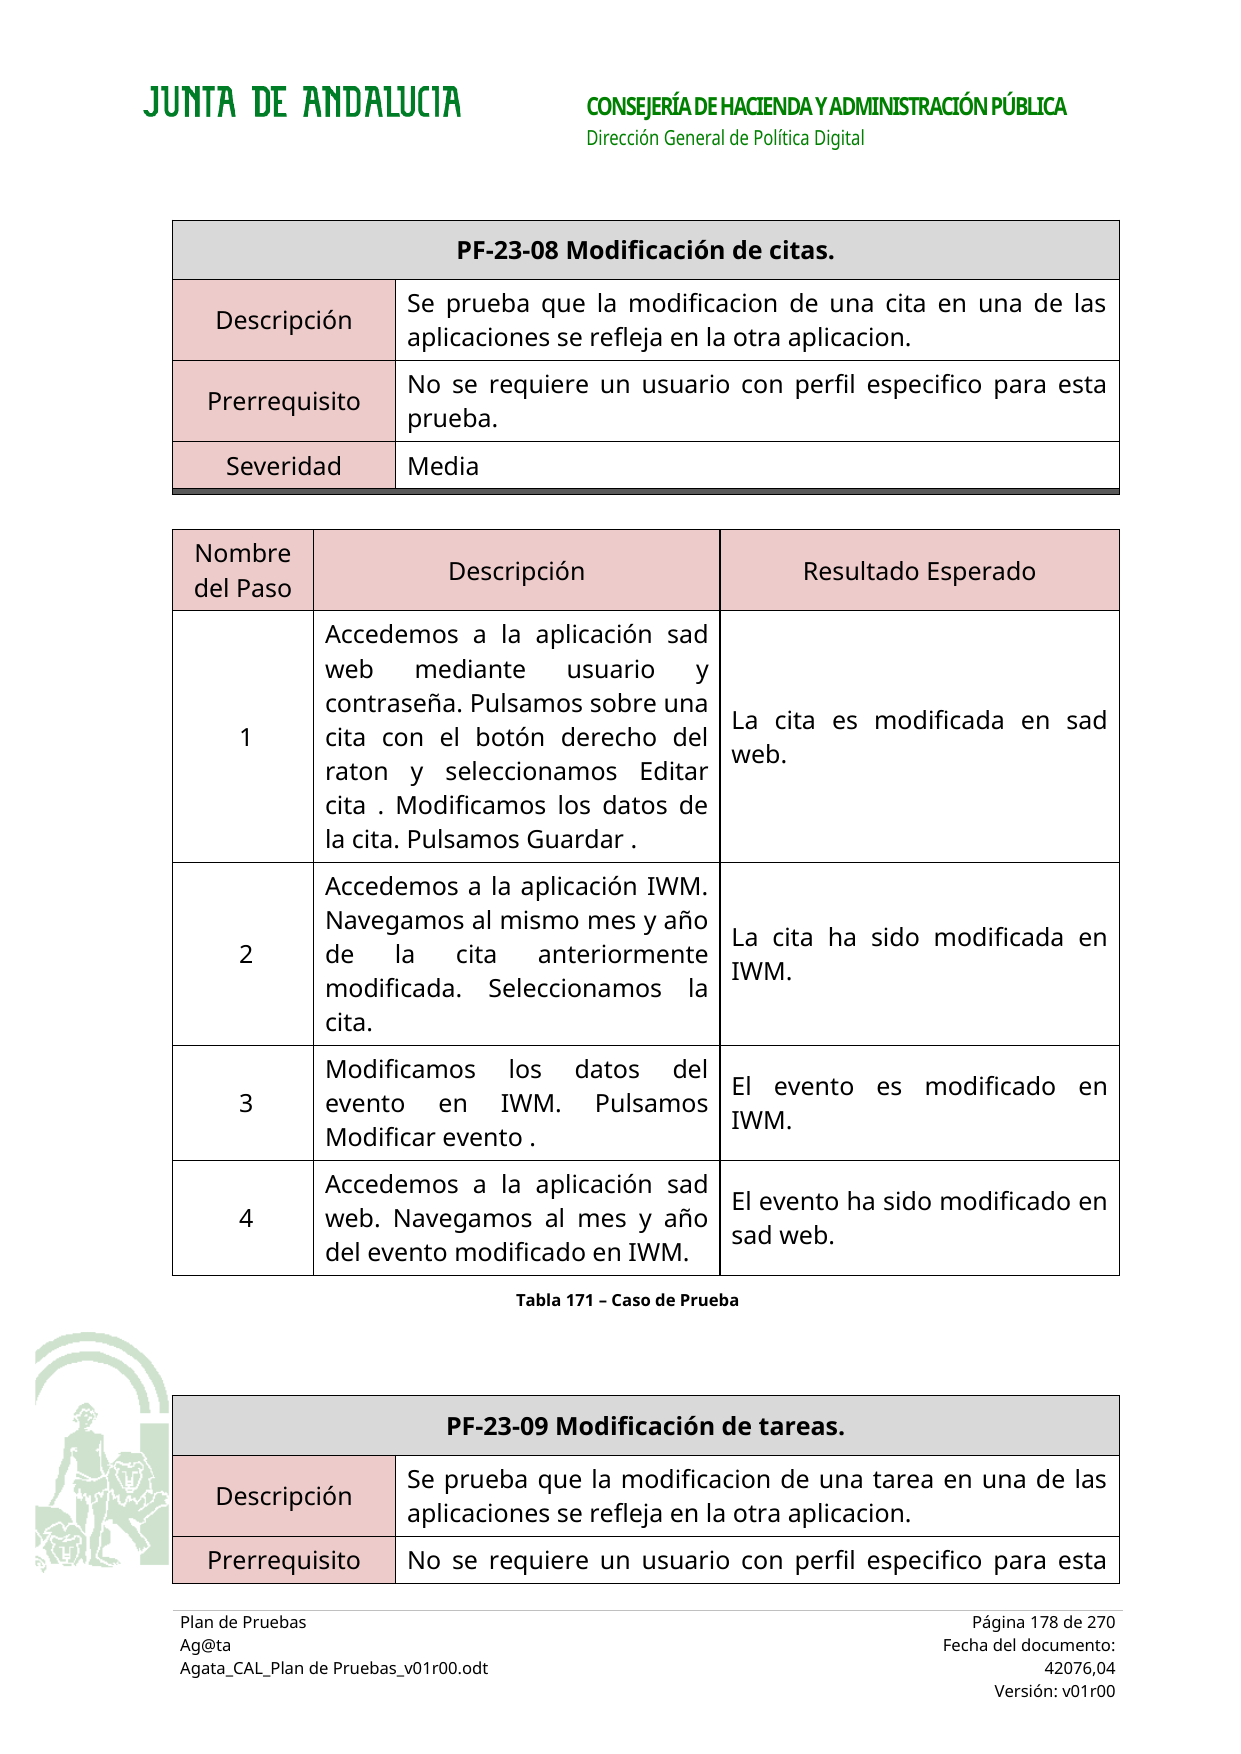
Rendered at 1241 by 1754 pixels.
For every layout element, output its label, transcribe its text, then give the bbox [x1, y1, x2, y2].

table_cell 4 [173, 1161, 313, 1275]
table_cell Media [396, 442, 1119, 488]
table_cell El evento es modificado en IWM. [721, 1046, 1119, 1160]
table_cell No se requiere un usuario con perfil especifico para esta prueba. [396, 361, 1119, 441]
table_cell No se requiere un usuario con perfil especifico para esta [396, 1537, 1119, 1583]
table_cell Accedemos a la aplicación IWM. Navegamos al mismo mes y año de la cita anteriormente modificada. Seleccionamos la cita. [314, 863, 719, 1045]
table_header PF-23-09 Modificación de tareas. [173, 1396, 1119, 1455]
table_cell 3 [173, 1046, 313, 1160]
table_cell Accedemos a la aplicación sad web. Navegamos al mes y año del evento modificado en IWM. [314, 1161, 719, 1275]
table_cell Descripción [173, 1456, 395, 1536]
table_cell Severidad [173, 442, 395, 488]
text Tabla 171 – Caso de Prueba [148, 1288, 1107, 1311]
table_cell [173, 489, 1119, 494]
table_cell Accedemos a la aplicación sad web mediante usuario y contraseña. Pulsamos sobre una cita con el botón derecho del raton y seleccionamos Editar cita . Modificamos los datos de la cita. Pulsamos Guardar . [314, 611, 719, 862]
table_cell La cita es modificada en sad web. [721, 611, 1119, 862]
table_cell Prerrequisito [173, 361, 395, 441]
table_cell Prerrequisito [173, 1537, 395, 1583]
table_cell Se prueba que la modificacion de una cita en una de las aplicaciones se refleja en la otra aplicacion. [396, 280, 1119, 360]
table_cell La cita ha sido modificada en IWM. [721, 863, 1119, 1045]
table_cell Se prueba que la modificacion de una tarea en una de las aplicaciones se refleja en la otra aplicacion. [396, 1456, 1119, 1536]
table_header PF-23-08 Modificación de citas. [173, 221, 1119, 279]
table_header Descripción [314, 530, 719, 610]
picture [143, 86, 461, 117]
table_header Nombre del Paso [173, 530, 313, 610]
table_cell El evento ha sido modificado en sad web. [721, 1161, 1119, 1275]
table_cell 1 [173, 611, 313, 862]
table_header Resultado Esperado [721, 530, 1119, 610]
table_cell Descripción [173, 280, 395, 360]
table_cell 2 [173, 863, 313, 1045]
table_cell Modificamos los datos del evento en IWM. Pulsamos Modificar evento . [314, 1046, 719, 1160]
